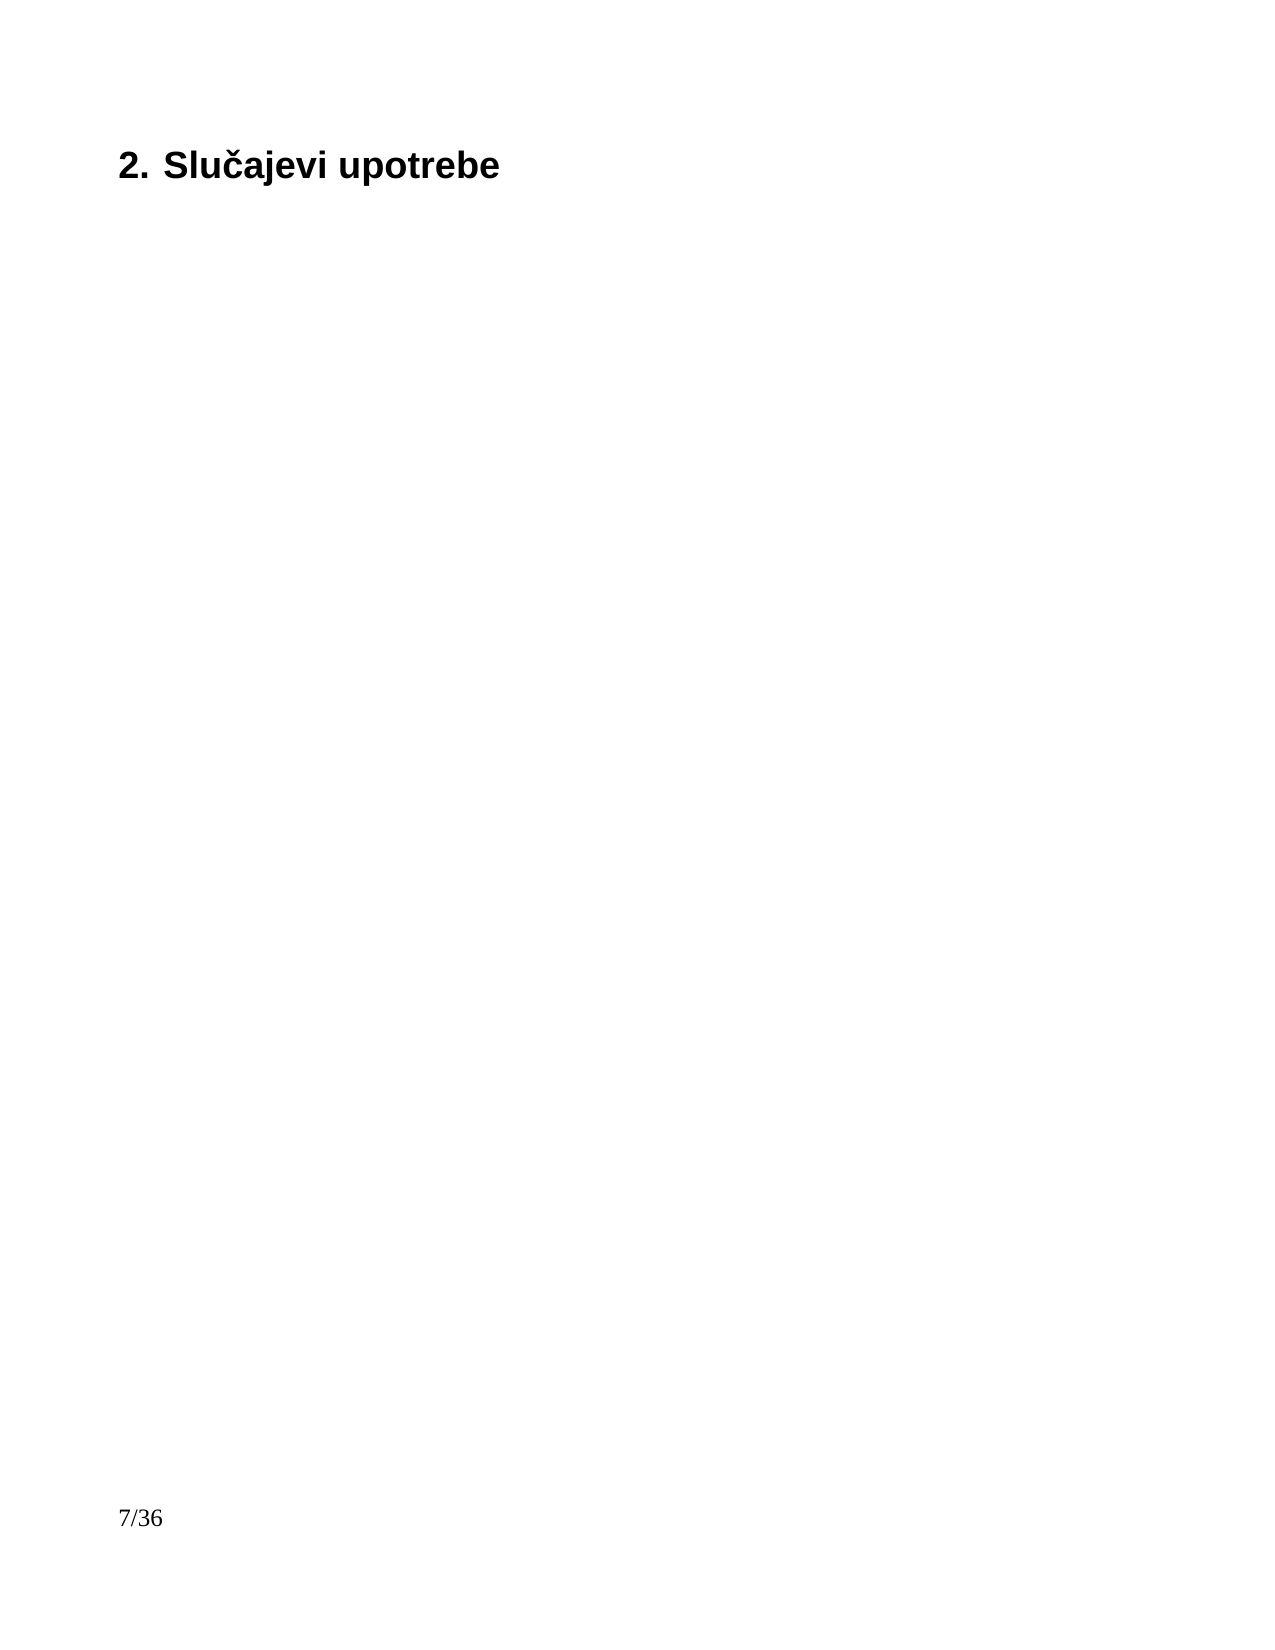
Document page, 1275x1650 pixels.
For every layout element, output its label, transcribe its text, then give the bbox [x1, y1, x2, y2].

subtitle Slučajevi upotrebe [118, 143, 1157, 187]
